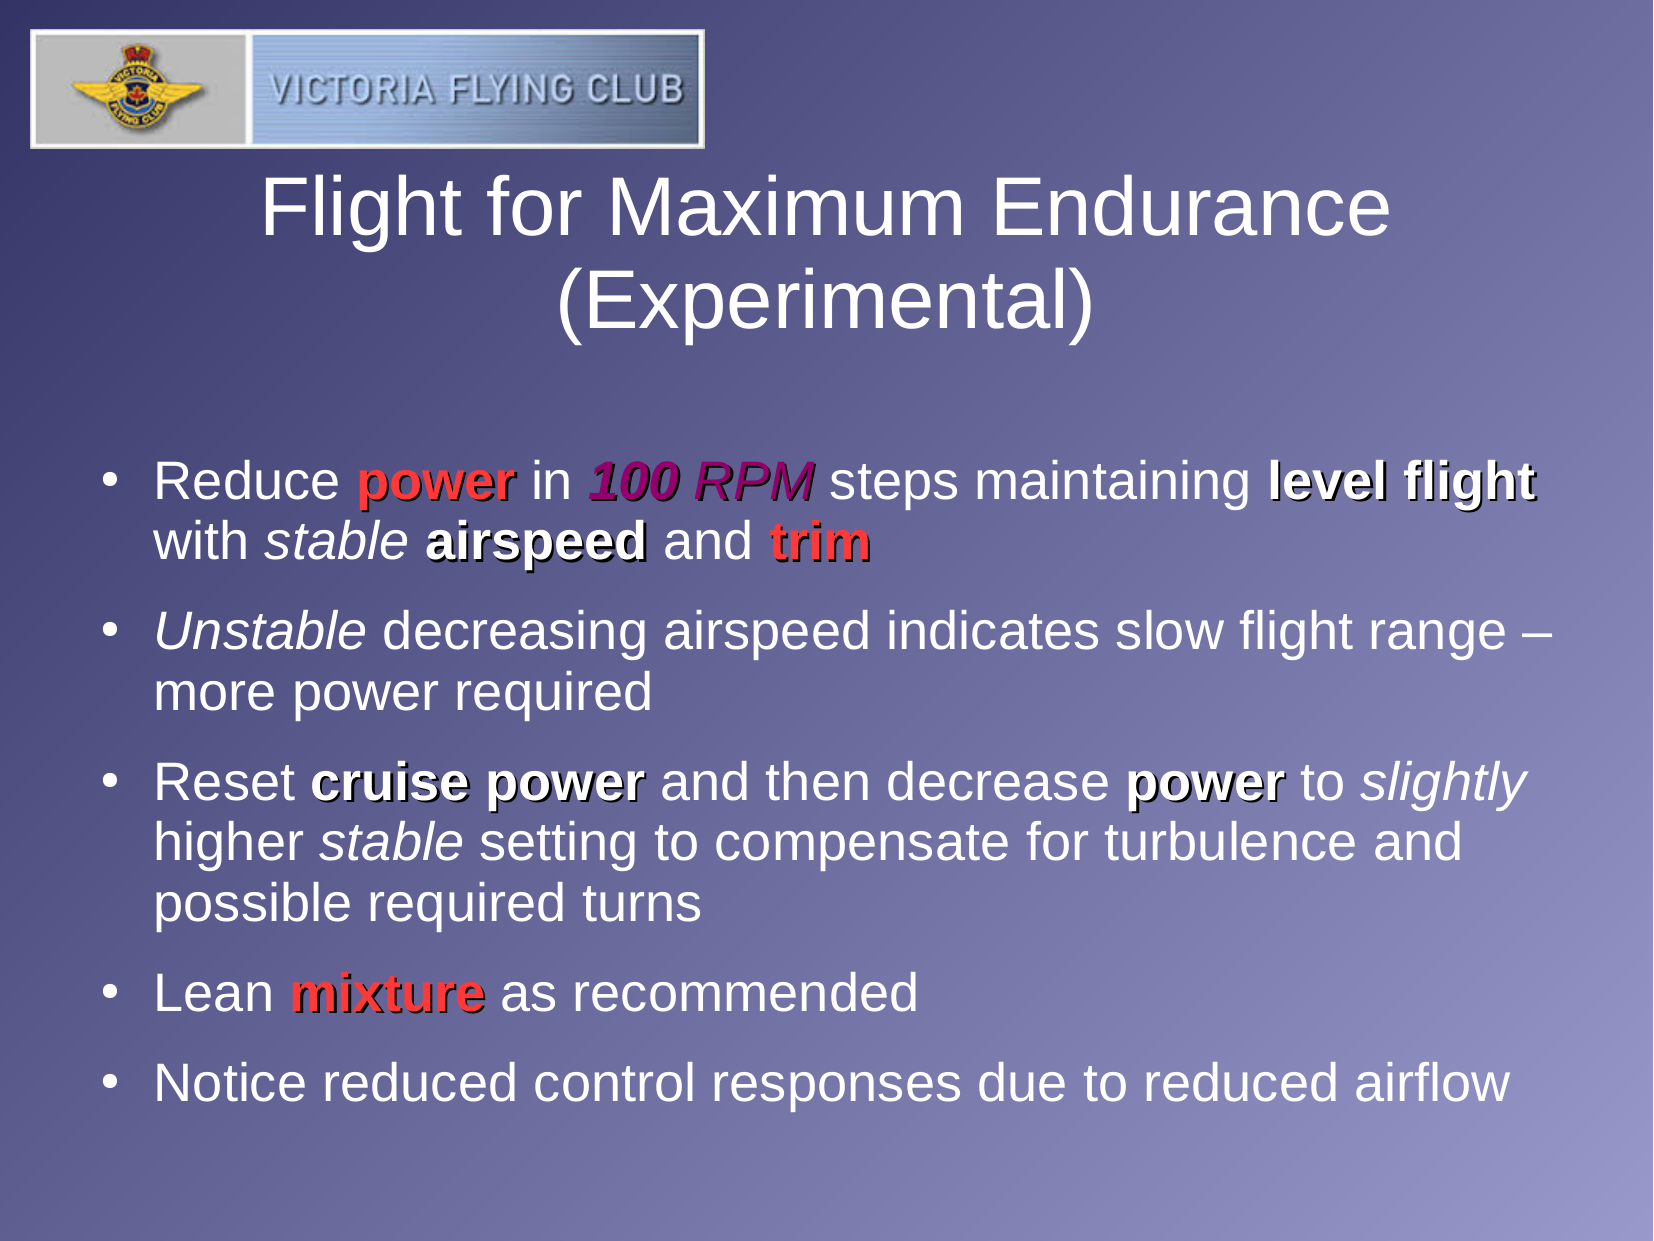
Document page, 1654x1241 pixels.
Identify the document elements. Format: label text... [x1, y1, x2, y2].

list Reduce power in 100 RPM steps maintaining level flight with stable airspeed and trim Unstable decreasing airspeed indicates slow flight range – more power required Reset cruise power and then decrease power to slightly higher stable setting to compensate for turbulence and possible required turns Lean mixture as recommended Notice reduced control responses due to reduced airflow [82, 450, 1571, 1201]
title Flight for Maximum Endurance (Experimental) [82, 150, 1571, 358]
picture [30, 29, 705, 149]
